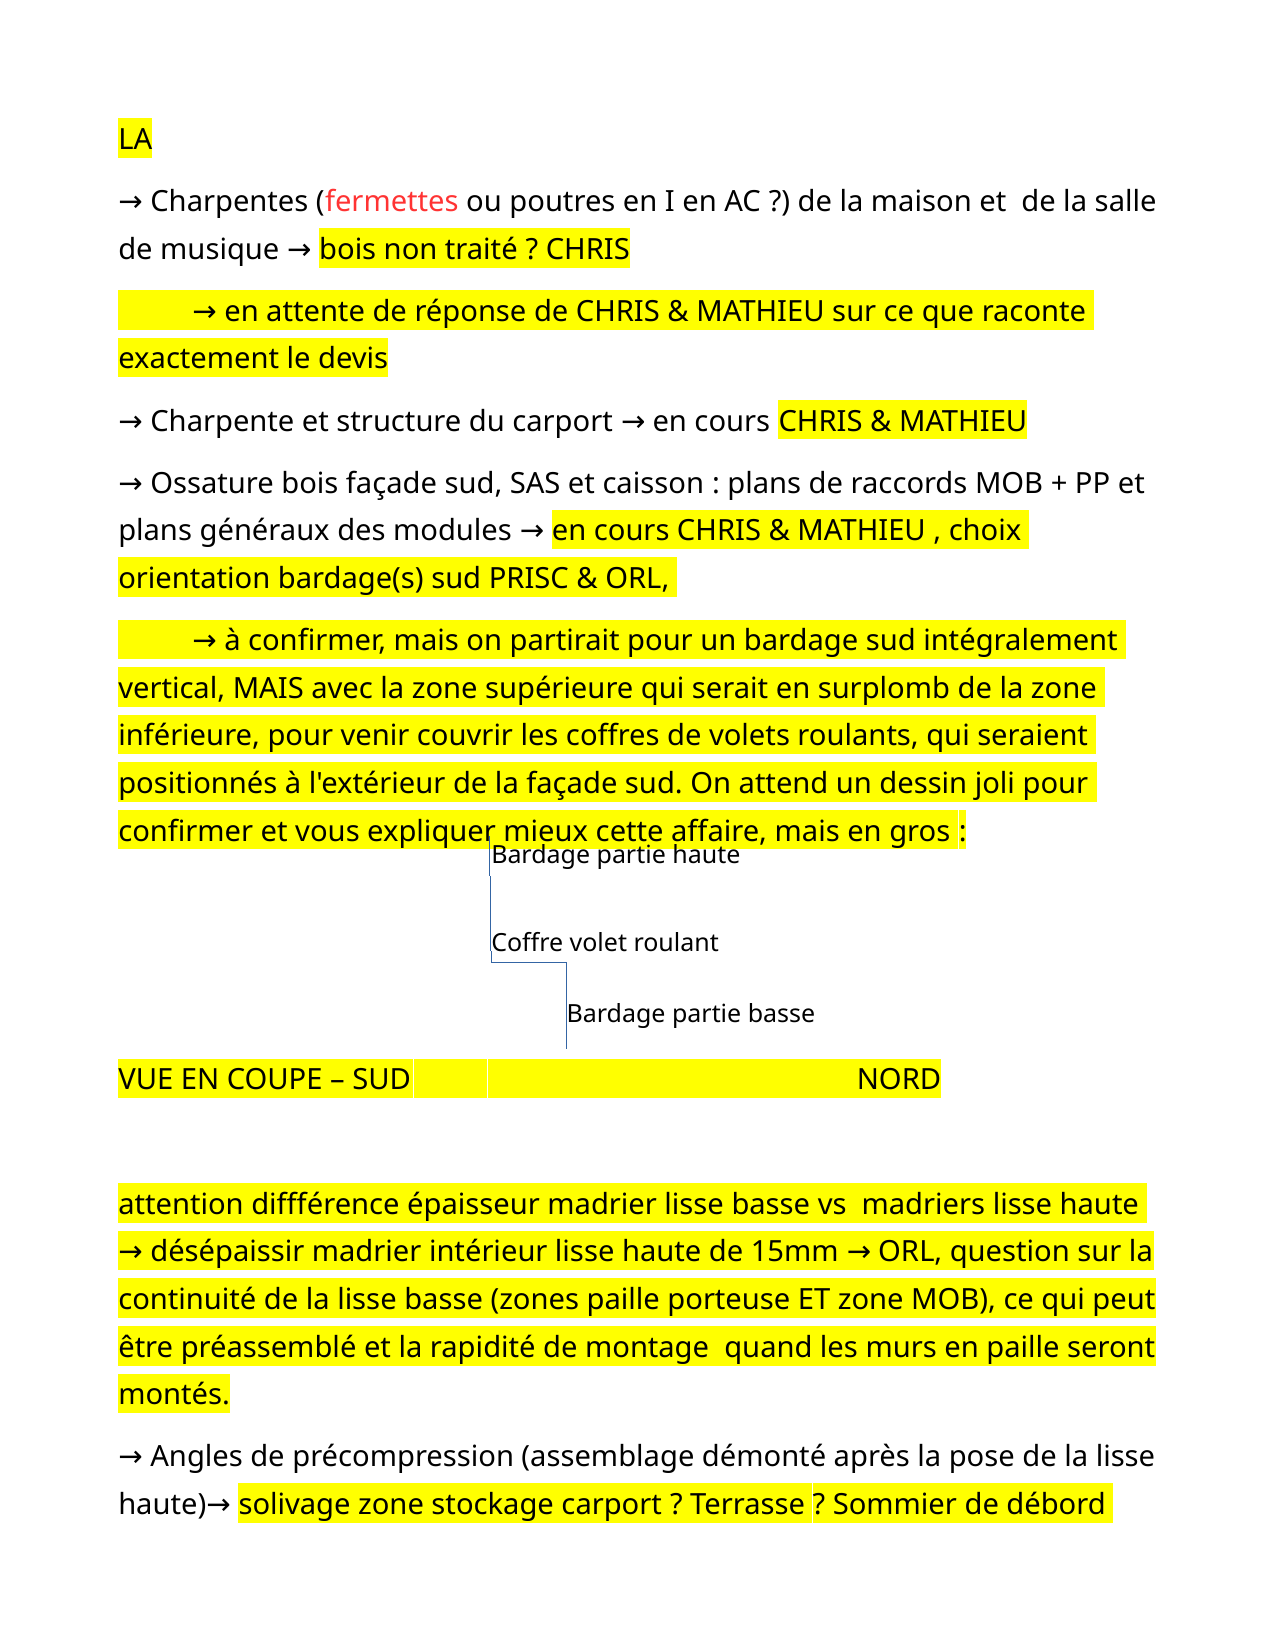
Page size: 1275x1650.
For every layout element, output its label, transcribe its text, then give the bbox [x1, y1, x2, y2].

text → en attente de réponse de CHRIS & MATHIEU sur ce que raconte exactement le devis [118, 290, 1157, 377]
text → Angles de précompression (assemblage démonté après la pose de la lisse haute)→ solivage zone stockage carport ? Terrasse ? Sommier de débord [118, 1436, 1157, 1523]
text LA [118, 118, 1157, 158]
text → à confirmer, mais on partirait pour un bardage sud intégralement vertical, MAIS avec la zone supérieure qui serait en surplomb de la zone inférieure, pour venir couvrir les coffres de volets roulants, qui seraient positionnés à l'extérieur de la façade sud. On attend un dessin joli pour confirmer et vous expliquer mieux cette affaire, mais en gros : [118, 619, 1157, 849]
text attention diffférence épaisseur madrier lisse basse vs madriers lisse haute → désépaissir madrier intérieur lisse haute de 15mm → ORL, question sur la continuité de la lisse basse (zones paille porteuse ET zone MOB), ce qui peut être préassemblé et la rapidité de montage quand les murs en paille seront montés. [118, 1183, 1157, 1413]
text → Charpentes (fermettes ou poutres en I en AC ?) de la maison et de la salle de musique → bois non traité ? CHRIS [118, 180, 1157, 268]
text → Ossature bois façade sud, SAS et caisson : plans de raccords MOB + PP et plans généraux des modules → en cours CHRIS & MATHIEU , choix orientation bardage(s) sud PRISC & ORL, [118, 462, 1157, 597]
text → Charpente et structure du carport → en cours CHRIS & MATHIEU [118, 400, 1157, 439]
text VUE EN COUPE – SUD NORD [118, 1059, 1157, 1098]
